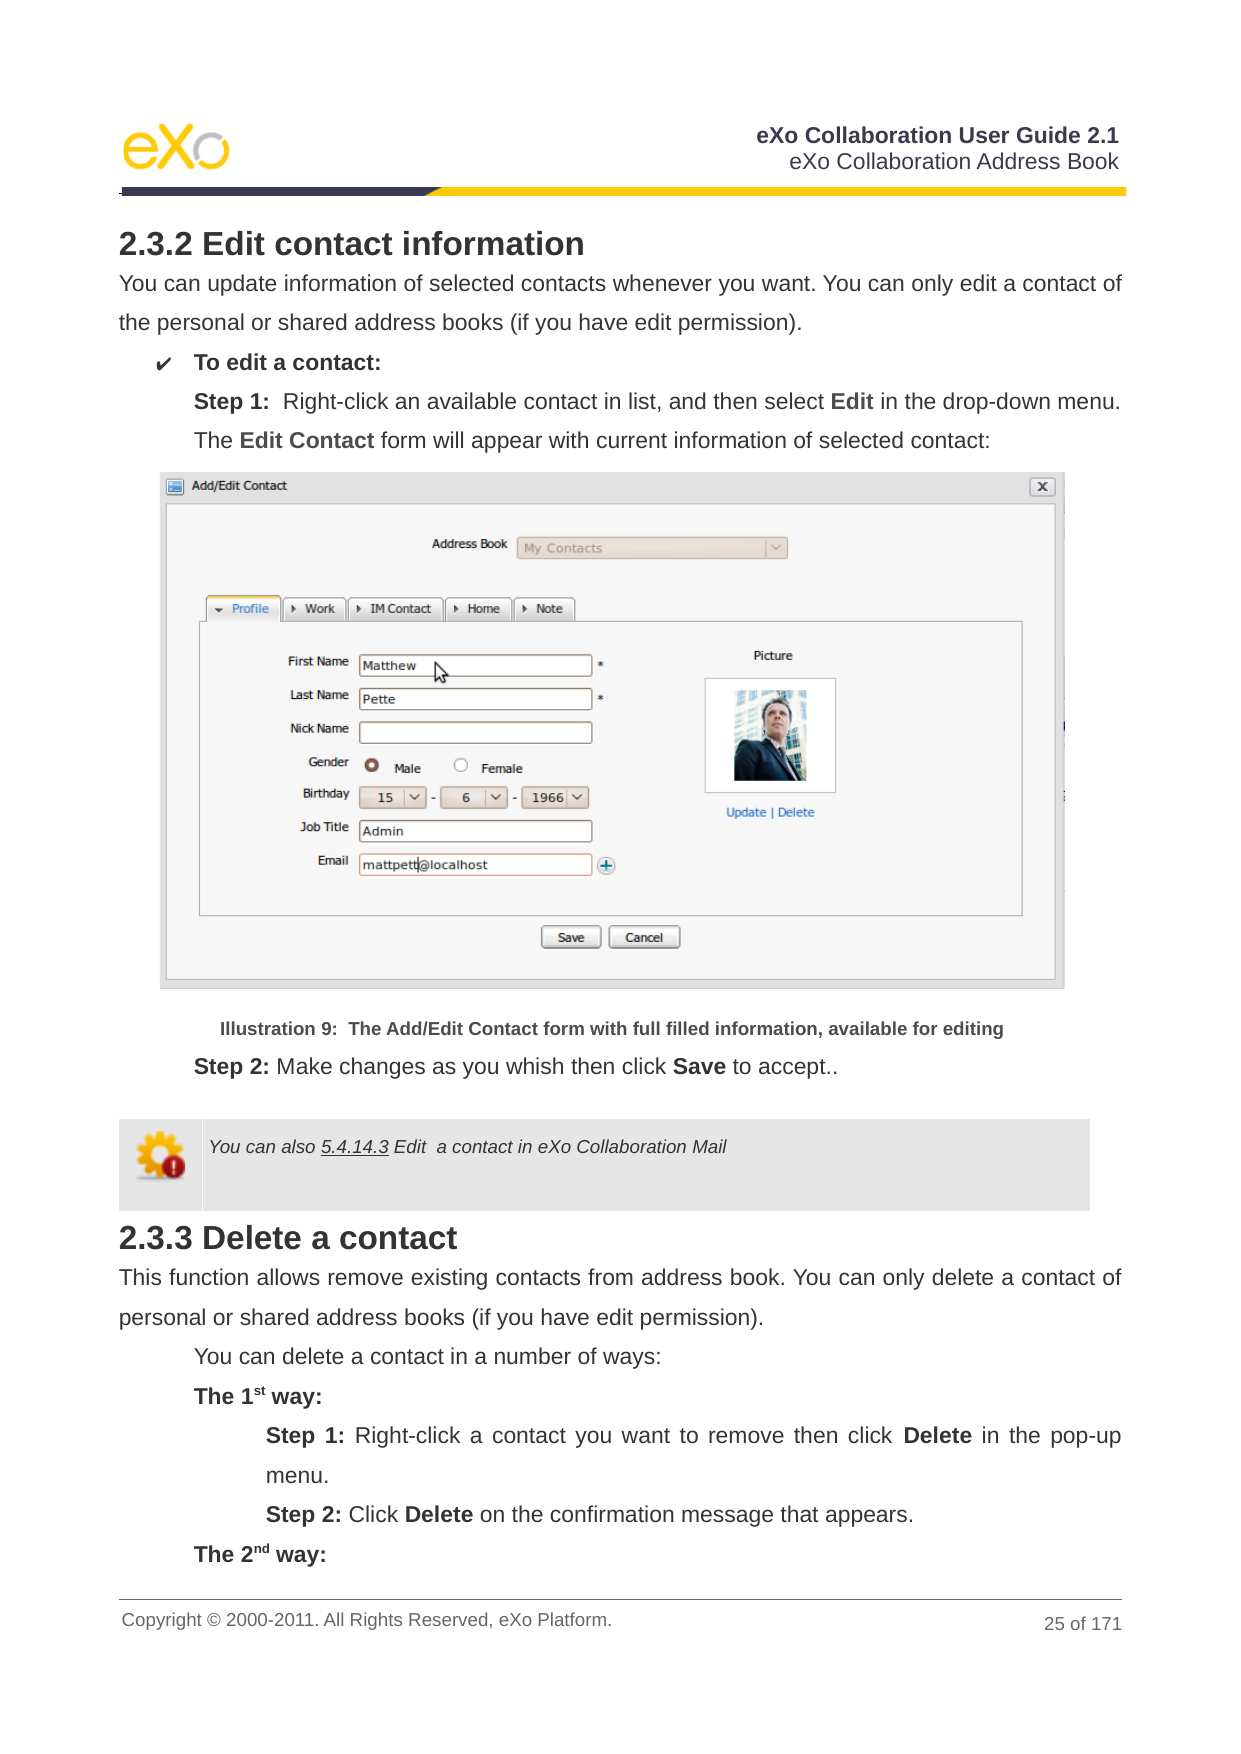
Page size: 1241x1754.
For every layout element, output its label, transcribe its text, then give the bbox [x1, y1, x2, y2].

picture [159, 472, 1065, 989]
list The 2nd way: [156, 1541, 1122, 1567]
subtitle Edit contact information [118, 223, 1122, 262]
list Step 2: Make changes as you whish then click Save to accept.. [142, 989, 1122, 1079]
table_header You can also 5.4.14.3 Edit a contact in eXo Collaboration Mail [203, 1119, 1090, 1211]
list You can delete a contact in a number of ways: [156, 1343, 1122, 1369]
text You can update information of selected contacts whenever you want. You can only edit a contact of the personal or shared address books (if you have edit permission). [118, 269, 1122, 335]
picture [121, 187, 1127, 196]
list Step 1: Right-click an available contact in list, and then select Edit in the drop-down menu. [156, 388, 1122, 414]
picture [123, 123, 230, 170]
list Illustration 9: The Add/Edit Contact form with full filled information, available for editing [142, 989, 1083, 1040]
text This function allows remove existing contacts from address book. You can only delete a contact of personal or shared address books (if you have edit permission). [118, 1264, 1122, 1330]
list Step 2: Click Delete on the confirmation message that appears. [228, 1501, 1122, 1527]
list The 1st way: [156, 1383, 1122, 1409]
list To edit a contact: [156, 348, 1122, 375]
list Step 1: Right-click a contact you want to remove then click Delete in the pop-up menu. [228, 1422, 1122, 1488]
subtitle Delete a contact [118, 1218, 1122, 1257]
list The Edit Contact form will appear with current information of selected contact: [156, 427, 1122, 454]
table_header [119, 1119, 202, 1211]
picture [135, 1131, 186, 1182]
